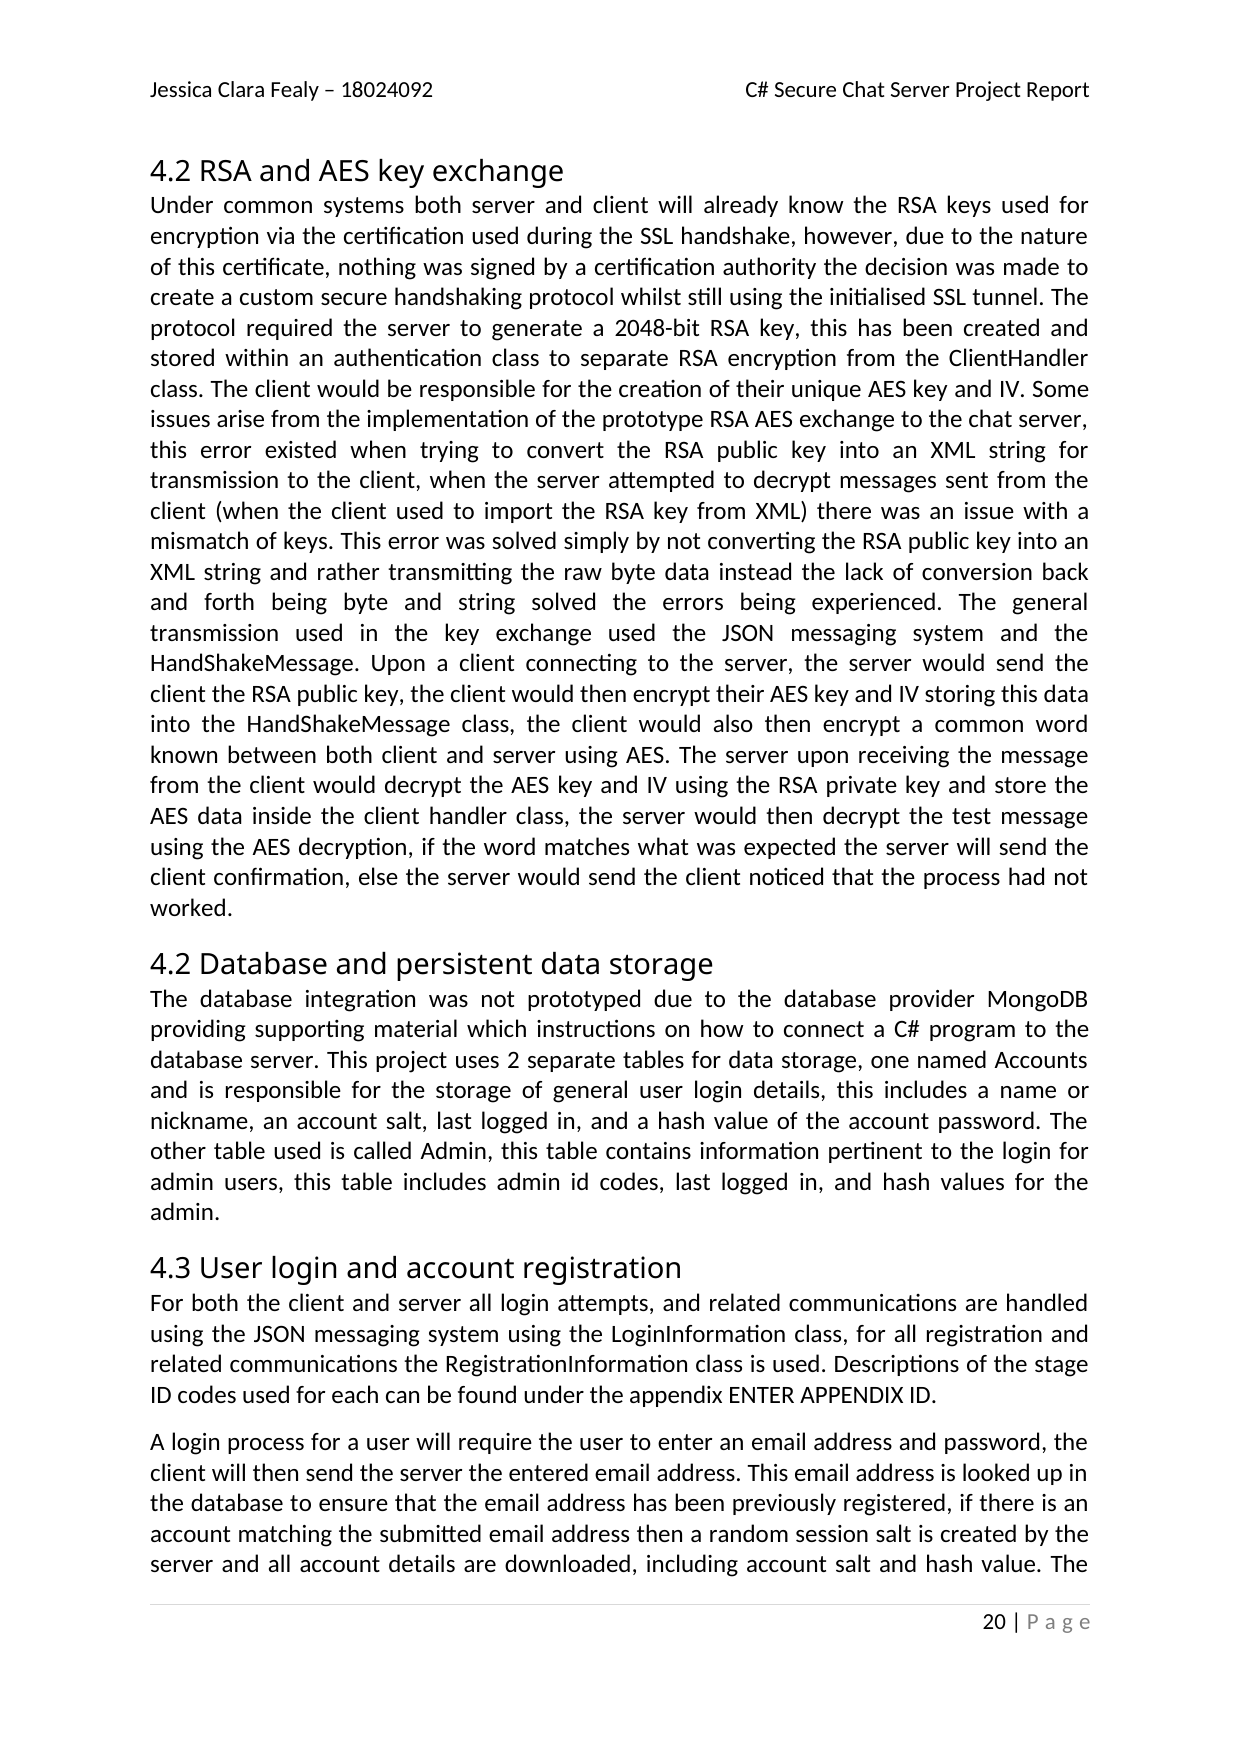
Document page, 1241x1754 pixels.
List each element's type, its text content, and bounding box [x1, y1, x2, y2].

subtitle 4.3 User login and account registration [150, 1248, 1090, 1287]
subtitle 4.2 Database and persistent data storage [150, 943, 1090, 983]
subtitle 4.2 RSA and AES key exchange [150, 150, 1090, 190]
text For both the client and server all login attempts, and related communications are handled using the JSON messaging system using the LoginInformation class, for all registration and related communications the RegistrationInformation class is used. Descriptions of the stage ID codes used for each can be found under the appendix ENTER APPENDIX ID. [150, 1287, 1090, 1409]
text The database integration was not prototyped due to the database provider MongoDB providing supporting material which instructions on how to connect a C# program to the database server. This project uses 2 separate tables for data storage, one named Accounts and is responsible for the storage of general user login details, this includes a name or nickname, an account salt, last logged in, and a hash value of the account password. The other table used is called Admin, this table contains information pertinent to the login for admin users, this table includes admin id codes, last logged in, and hash values for the admin. [150, 983, 1090, 1227]
text Under common systems both server and client will already know the RSA keys used for encryption via the certification used during the SSL handshake, however, due to the nature of this certificate, nothing was signed by a certification authority the decision was made to create a custom secure handshaking protocol whilst still using the initialised SSL tunnel. The protocol required the server to generate a 2048-bit RSA key, this has been created and stored within an authentication class to separate RSA encryption from the ClientHandler class. The client would be responsible for the creation of their unique AES key and IV. Some issues arise from the implementation of the prototype RSA AES exchange to the chat server, this error existed when trying to convert the RSA public key into an XML string for transmission to the client, when the server attempted to decrypt messages sent from the client (when the client used to import the RSA key from XML) there was an issue with a mismatch of keys. This error was solved simply by not converting the RSA public key into an XML string and rather transmitting the raw byte data instead the lack of conversion back and forth being byte and string solved the errors being experienced. The general transmission used in the key exchange used the JSON messaging system and the HandShakeMessage. Upon a client connecting to the server, the server would send the client the RSA public key, the client would then encrypt their AES key and IV storing this data into the HandShakeMessage class, the client would also then encrypt a common word known between both client and server using AES. The server upon receiving the message from the client would decrypt the AES key and IV using the RSA private key and store the AES data inside the client handler class, the server would then decrypt the test message using the AES decryption, if the word matches what was expected the server will send the client confirmation, else the server would send the client noticed that the process had not worked. [150, 190, 1090, 922]
text A login process for a user will require the user to enter an email address and password, the client will then send the server the entered email address. This email address is looked up in the database to ensure that the email address has been previously registered, if there is an account matching the submitted email address then a random session salt is created by the server and all account details are downloaded, including account salt and hash value. The [150, 1426, 1090, 1579]
